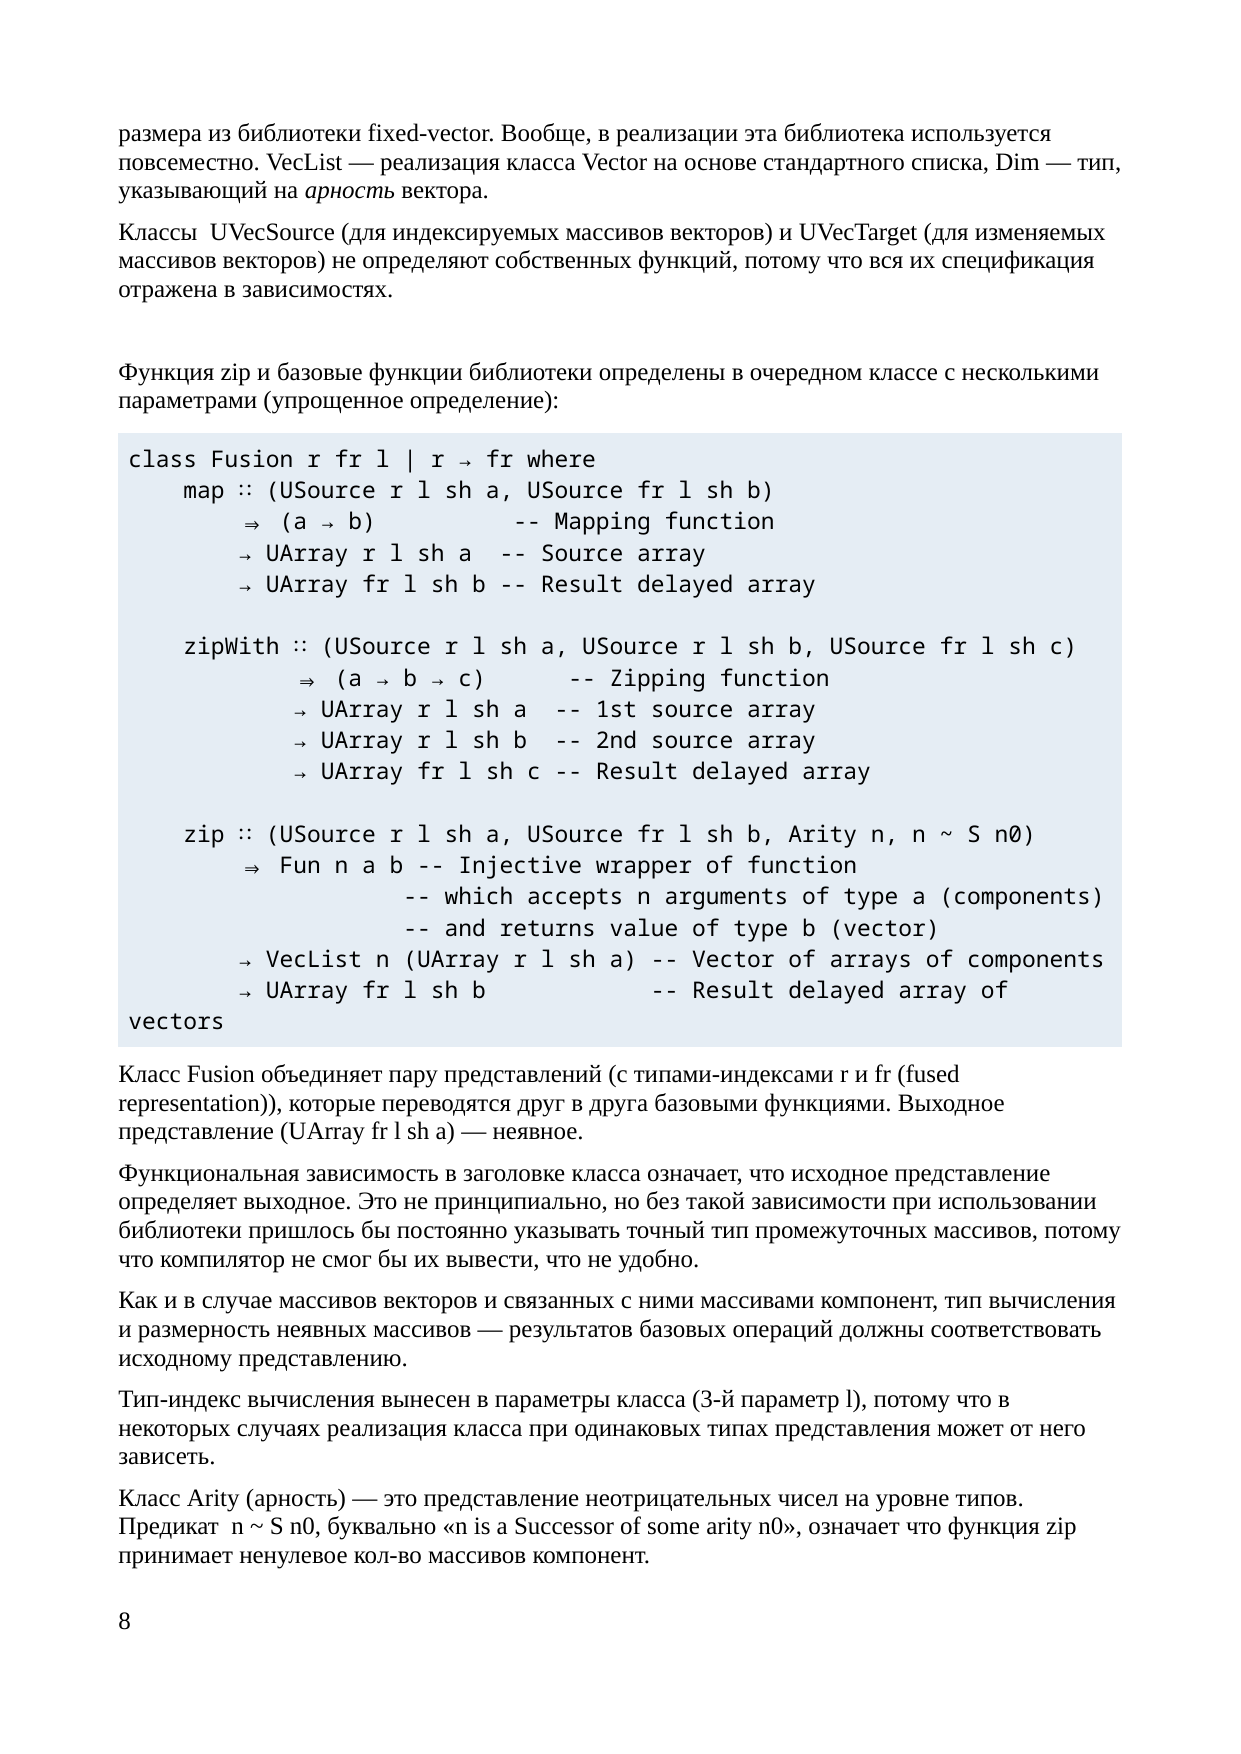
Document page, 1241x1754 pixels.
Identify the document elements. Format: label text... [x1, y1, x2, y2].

text Классы UVecSource (для индексируемых массивов векторов) и UVecTarget (для изменяемых массивов векторов) не определяют собственных функций, потому что вся их спецификация отражена в зависимостях. [118, 217, 1122, 303]
text Класс Fusion объединяет пару представлений (с типами-индексами r и fr (fused representation)), которые переводятся друг в друга базовыми функциями. Выходное представление (UArray fr l sh a) — неявное. [118, 1059, 1122, 1145]
text Функциональная зависимость в заголовке класса означает, что исходное представление определяет выходное. Это не принципиально, но без такой зависимости при использовании библиотеки пришлось бы постоянно указывать точный тип промежуточных массивов, потому что компилятор не смог бы их вывести, что не удобно. [118, 1158, 1122, 1273]
text Как и в случае массивов векторов и связанных с ними массивами компонент, тип вычисления и размерность неявных массивов — результатов базовых операций должны соответствовать исходному представлению. [118, 1285, 1122, 1371]
text размера из библиотеки fixed-vector. Вообще, в реализации эта библиотека используется повсеместно. VecList — реализация класса Vector на основе стандартного списка, Dim — тип, указывающий на арность вектора. [118, 118, 1122, 204]
text Функция zip и базовые функции библиотеки определены в очередном классе с несколькими параметрами (упрощенное определение): [118, 357, 1122, 414]
text Класс Arity (арность) — это представление неотрицательных чисел на уровне типов. Предикат n ~ S n0, буквально «n is a Successor of some arity n0», означает что функция zip принимает ненулевое кол-во массивов компонент. [118, 1483, 1122, 1569]
text class Fusion r fr l | r → fr where map ∷ (USource r l sh a, USource fr l sh b) ⇒ (a → b) -- Mapping function → UArray r l sh a -- Source array → UArray fr l sh b -- Result delayed array zipWith ∷ (USource r l sh a, USource r l sh b, USource fr l sh c) ⇒ (a → b → c) -- Zipping function → UArray r l sh a -- 1st source array → UArray r l sh b -- 2nd source array → UArray fr l sh c -- Result delayed array zip ∷ (USource r l sh a, USource fr l sh b, Arity n, n ~ S n0) ⇒ Fun n a b -- Injective wrapper of function -- which accepts n arguments of type a (components) -- and returns value of type b (vector) → VecList n (UArray r l sh a) -- Vector of arrays of components → UArray fr l sh b -- Result delayed array of vectors [119, 434, 1121, 1045]
text Тип-индекс вычисления вынесен в параметры класса (3-й параметр l), потому что в некоторых случаях реализация класса при одинаковых типах представления может от него зависеть. [118, 1384, 1122, 1470]
